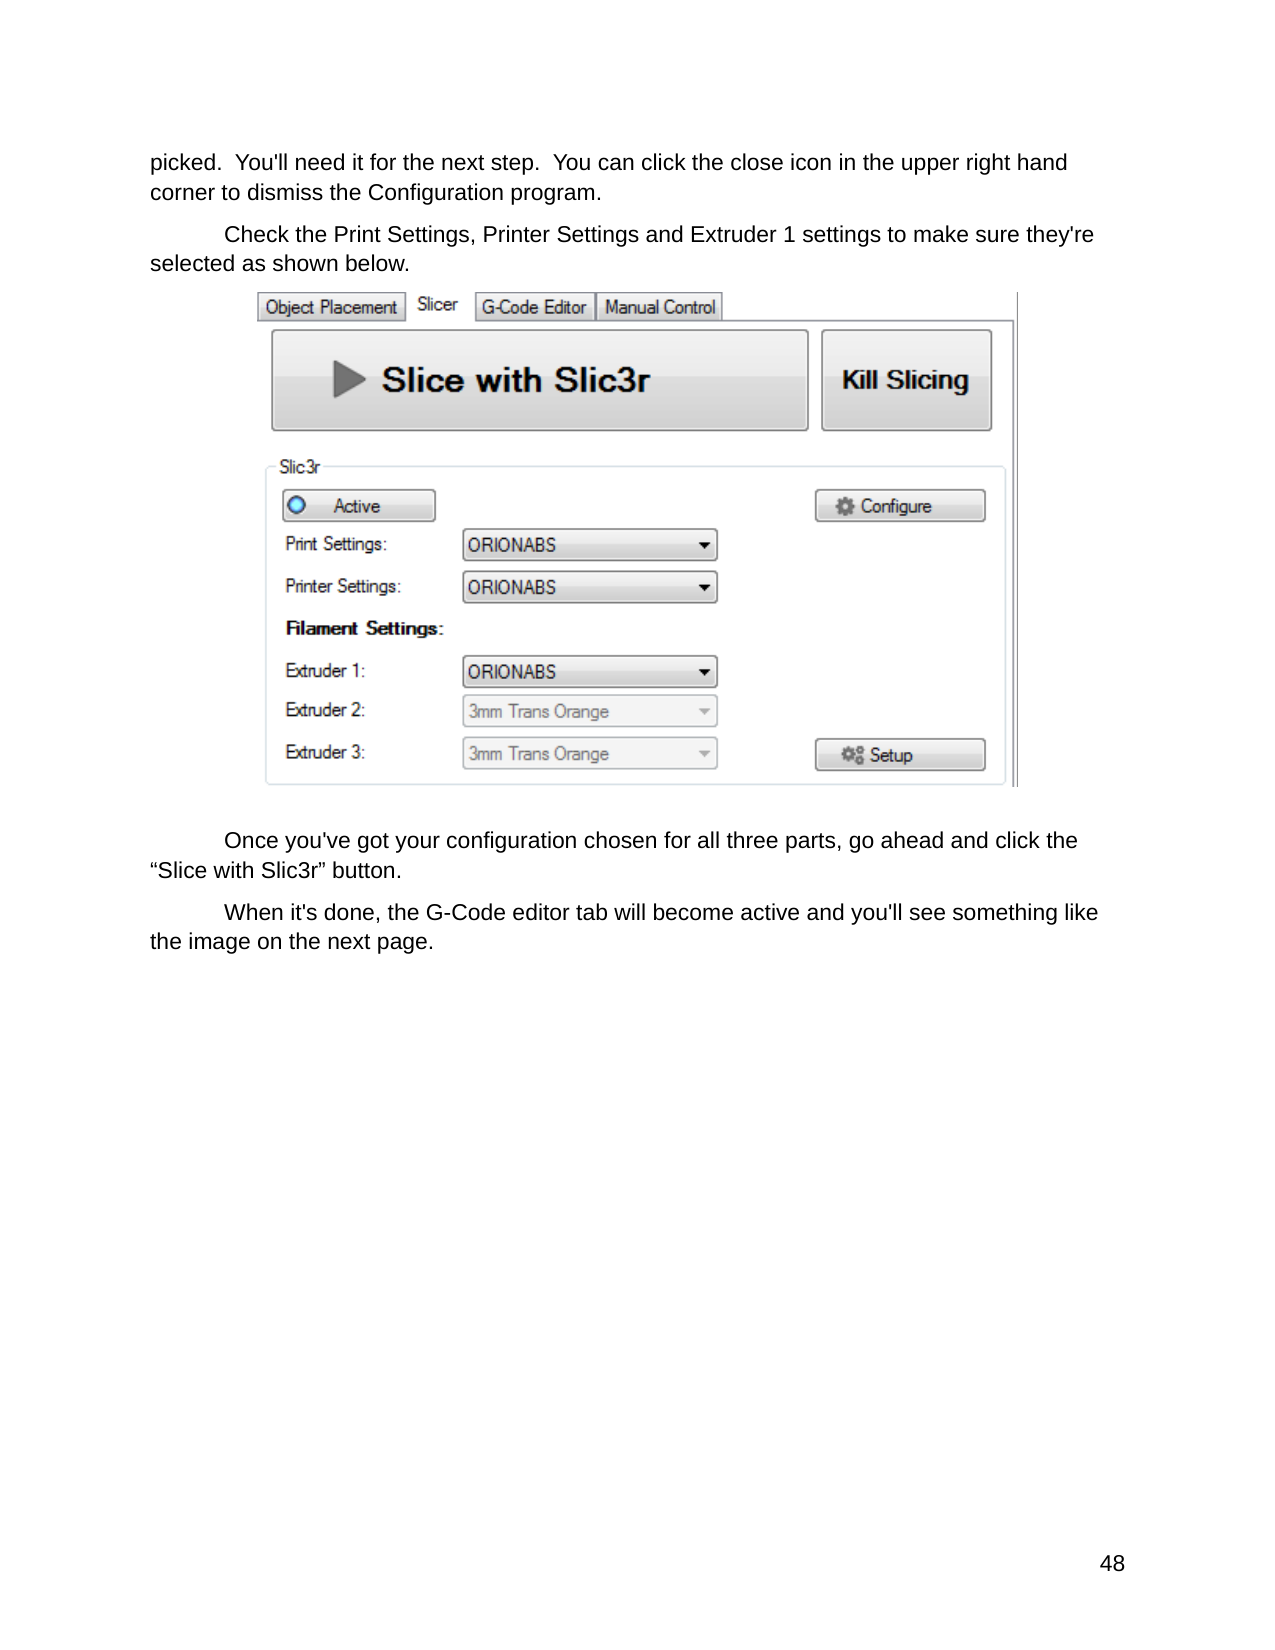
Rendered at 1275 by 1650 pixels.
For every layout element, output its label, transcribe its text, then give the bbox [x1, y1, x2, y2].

picture [257, 292, 1018, 787]
text picked. You'll need it for the next step. You can click the close icon in the upper right hand corner to dismiss the Configuration program. [150, 150, 1125, 205]
text Check the Print Settings, Printer Settings and Extruder 1 settings to make sure they're selected as shown below. [150, 221, 1125, 276]
text Once you've got your configuration chosen for all three parts, go ahead and click the “Slice with Slic3r” button. [150, 828, 1125, 883]
text When it's done, the G-Code editor tab will become active and you'll see something like the image on the next page. [150, 899, 1125, 954]
